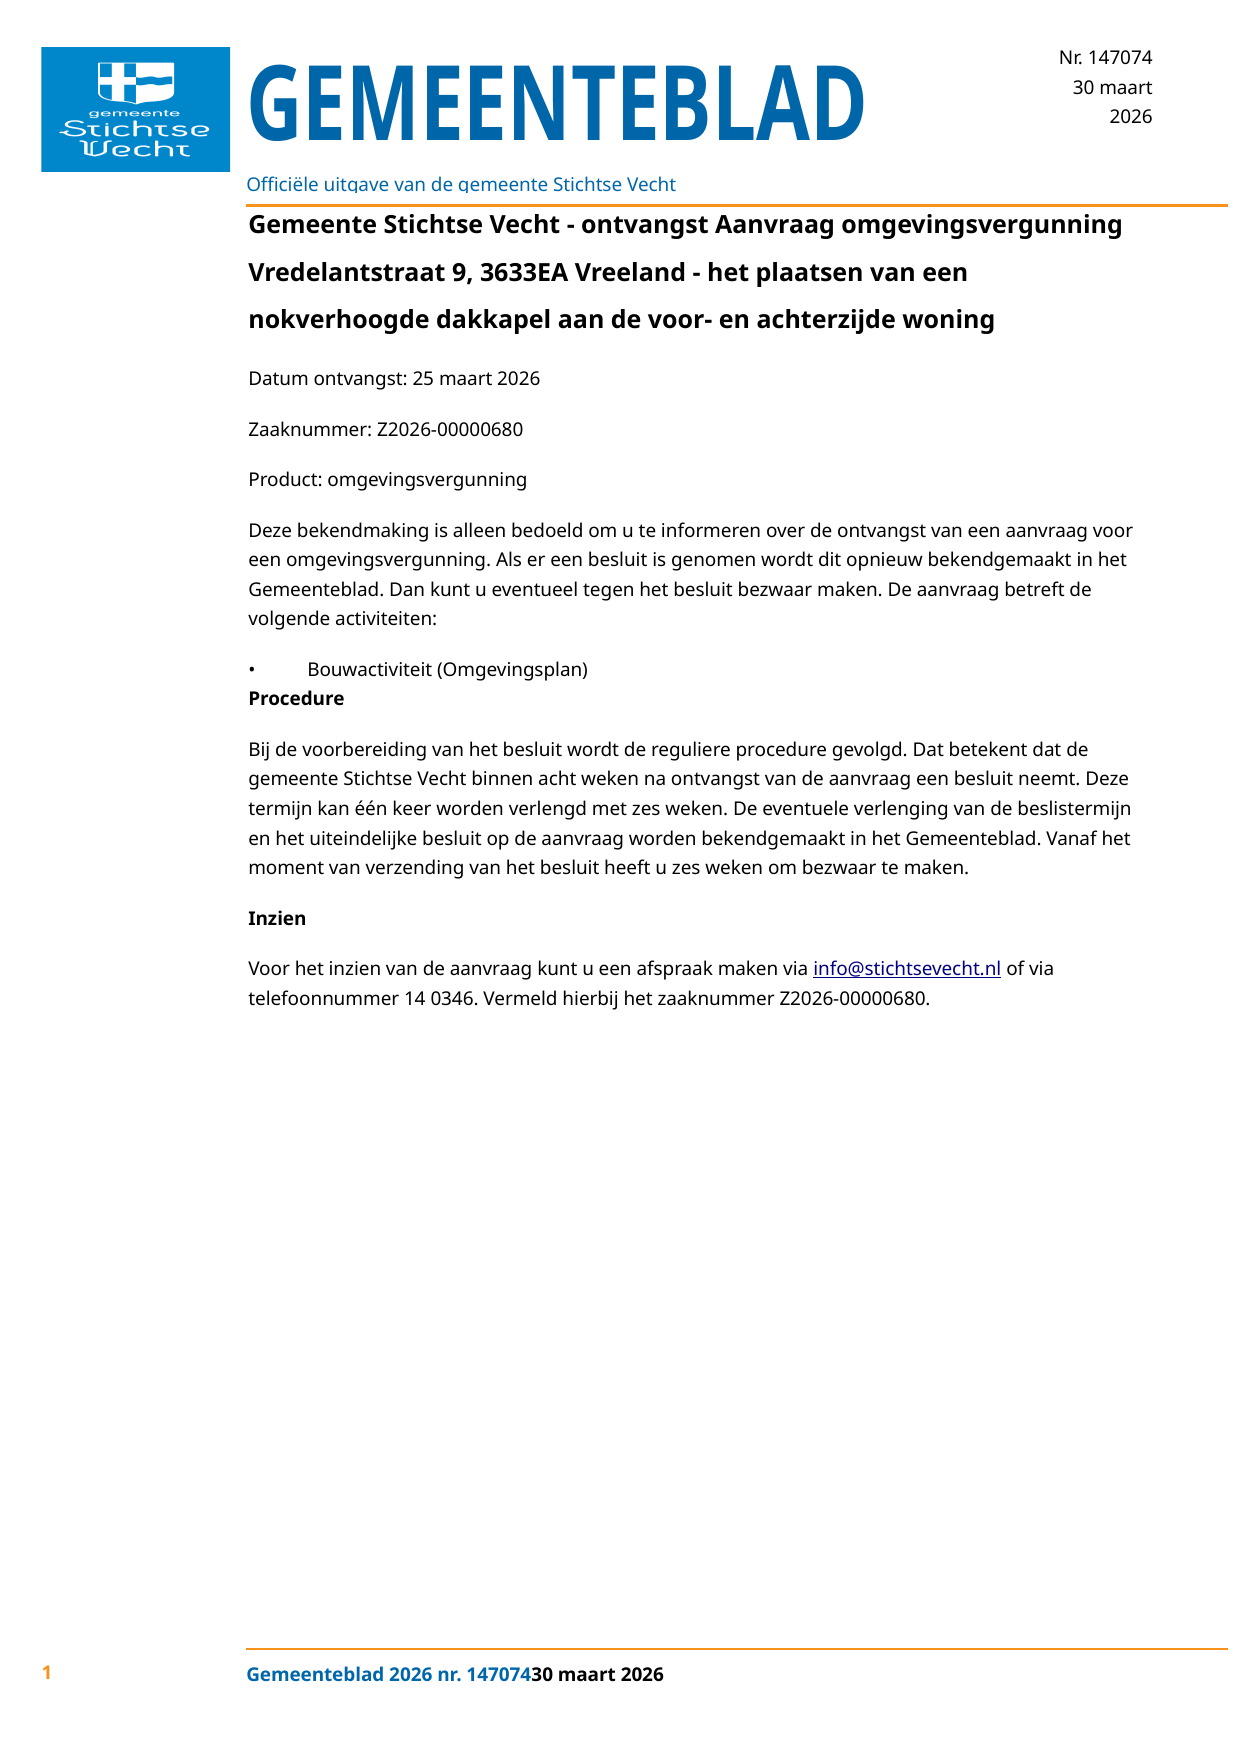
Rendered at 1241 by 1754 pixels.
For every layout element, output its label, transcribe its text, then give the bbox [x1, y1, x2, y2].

list Bouwactiviteit (Omgevingsplan) [248, 656, 1152, 682]
picture [137, 63, 174, 103]
text Product: omgevingsvergunning [248, 466, 1152, 492]
text Voor het inzien van de aanvraag kunt u een afspraak maken via info@stichtsevecht.nl of via telefoonnummer 14 0346. Vermeld hierbij het zaaknummer Z2026-00000680. [248, 955, 1152, 1010]
text Bij de voorbereiding van het besluit wordt de reguliere procedure gevolgd. Dat betekent dat de gemeente Stichtse Vecht binnen acht weken na ontvangst van de aanvraag een besluit neemt. Deze termijn kan één keer worden verlengd met zes weken. De eventuele verlenging van de beslistermijn en het uiteindelijke besluit op de aanvraag worden bekendgemaakt in het Gemeenteblad. Vanaf het moment van verzending van het besluit heeft u zes weken om bezwaar te maken. [248, 736, 1152, 880]
picture [99, 63, 135, 101]
text Deze bekendmaking is alleen bedoeld om u te informeren over de ontvangst van een aanvraag voor een omgevingsvergunning. Als er een besluit is genomen wordt dit opnieuw bekendgemaakt in het Gemeenteblad. Dan kunt u eventueel tegen het besluit bezwaar maken. De aanvraag betreft de volgende activiteiten: [248, 517, 1152, 631]
text Procedure [248, 686, 1152, 711]
text Zaaknummer: Z2026-00000680 [248, 416, 1152, 442]
text Inzien [248, 905, 1152, 930]
text Datum ontvangst: 25 maart 2026 [248, 366, 1152, 391]
text Gemeente Stichtse Vecht - ontvangst Aanvraag omgevingsvergunning Vredelantstraat 9, 3633EA Vreeland - het plaatsen van een nokverhoogde dakkapel aan de voor- en achterzijde woning [248, 207, 1152, 336]
